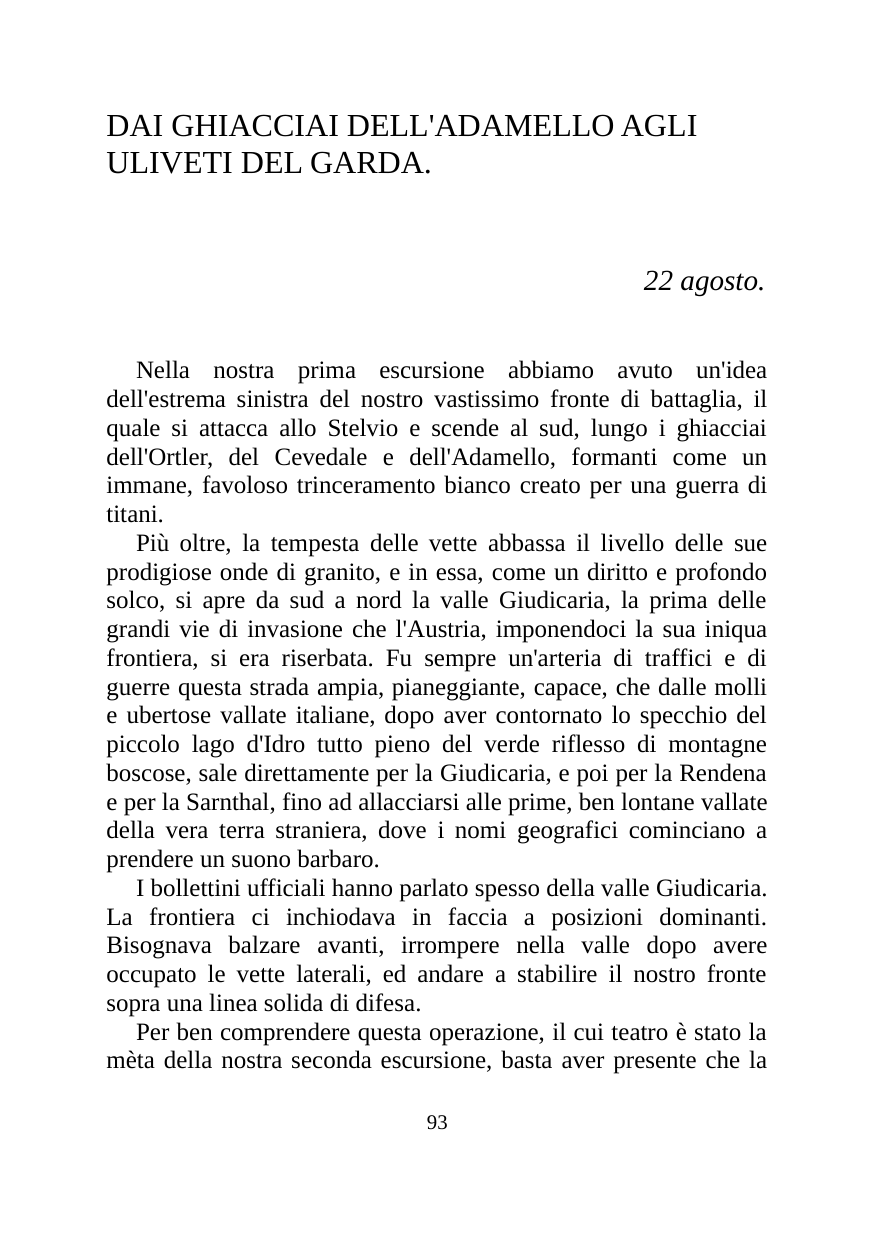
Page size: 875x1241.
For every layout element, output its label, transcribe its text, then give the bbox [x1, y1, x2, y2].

text 22 agosto. [106, 263, 768, 296]
text Nella nostra prima escursione abbiamo avuto un'idea dell'estrema sinistra del nostro vastissimo fronte di battaglia, il quale si attacca allo Stelvio e scende al sud, lungo i ghiacciai dell'Ortler, del Cevedale e dell'Adamello, formanti come un immane, favoloso trinceramento bianco creato per una guerra di titani. [106, 355, 768, 528]
subtitle DAI GHIACCIAI DELL'ADAMELLO AGLI ULIVETI DEL GARDA. [106, 106, 768, 180]
text Per ben comprendere questa operazione, il cui teatro è stato la mèta della nostra seconda escursione, basta aver presente che la [106, 1017, 768, 1074]
text I bollettini ufficiali hanno parlato spesso della valle Giudicaria. La frontiera ci inchiodava in faccia a posizioni dominanti. Bisognava balzare avanti, irrompere nella valle dopo avere occupato le vette laterali, ed andare a stabilire il nostro fronte sopra una linea solida di difesa. [106, 873, 768, 1017]
text Più oltre, la tempesta delle vette abbassa il livello delle sue prodigiose onde di granito, e in essa, come un diritto e profondo solco, si apre da sud a nord la valle Giudicaria, la prima delle grandi vie di invasione che l'Austria, imponendoci la sua iniqua frontiera, si era riserbata. Fu sempre un'arteria di traffici e di guerre questa strada ampia, pianeggiante, capace, che dalle molli e ubertose vallate italiane, dopo aver contornato lo specchio del piccolo lago d'Idro tutto pieno del verde riflesso di montagne boscose, sale direttamente per la Giudicaria, e poi per la Rendena e per la Sarnthal, fino ad allacciarsi alle prime, ben lontane vallate della vera terra straniera, dove i nomi geografici cominciano a prendere un suono barbaro. [106, 528, 768, 873]
